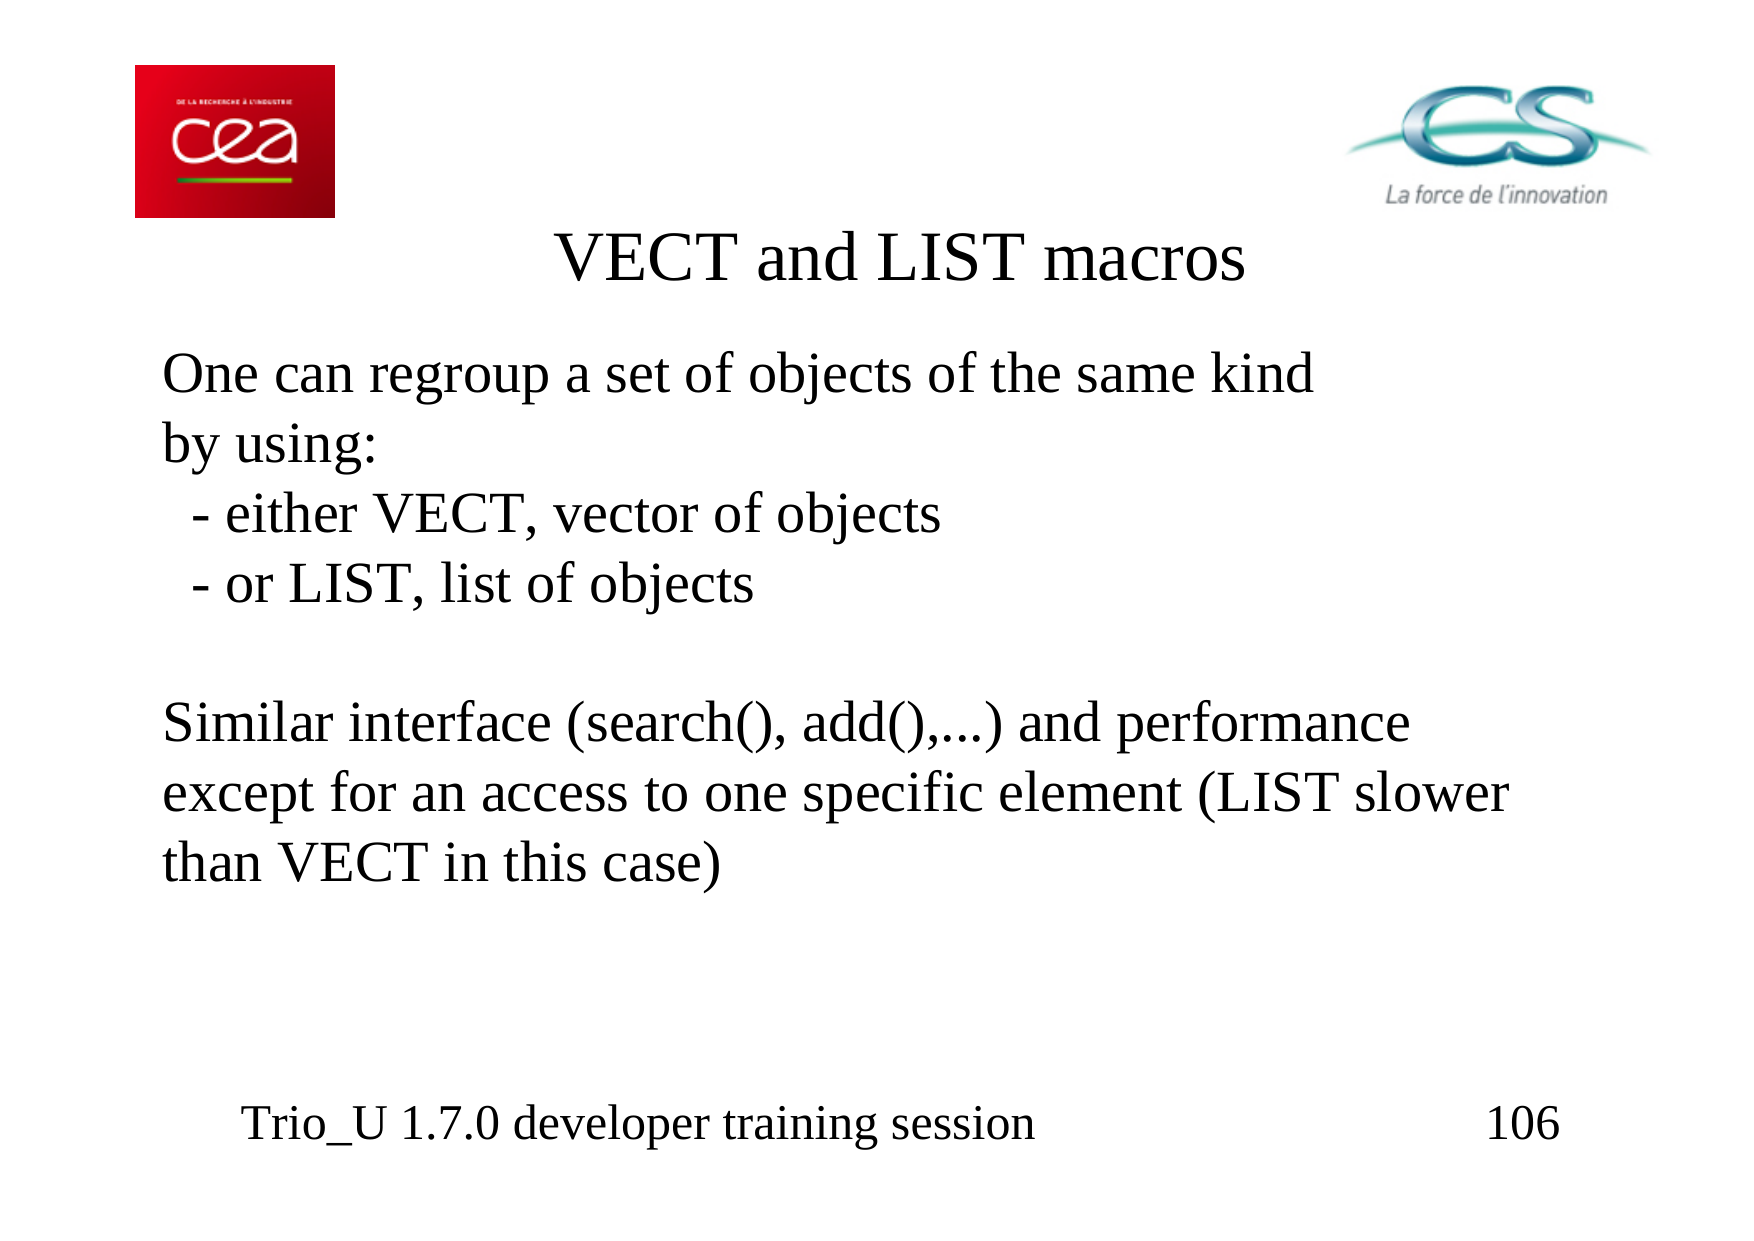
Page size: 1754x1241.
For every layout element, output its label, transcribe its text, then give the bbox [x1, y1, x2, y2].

picture [1340, 73, 1662, 218]
picture [135, 65, 335, 218]
text_box One can regroup a set of objects of the same kind by using: - either VECT, vector of objects - or LIST, list of objects Similar interface (search(), add(),...) and performance except for an access to one specific element (LIST slower than VECT in this case) [147, 326, 1540, 902]
text_box VECT and LIST macros [225, 158, 1577, 346]
